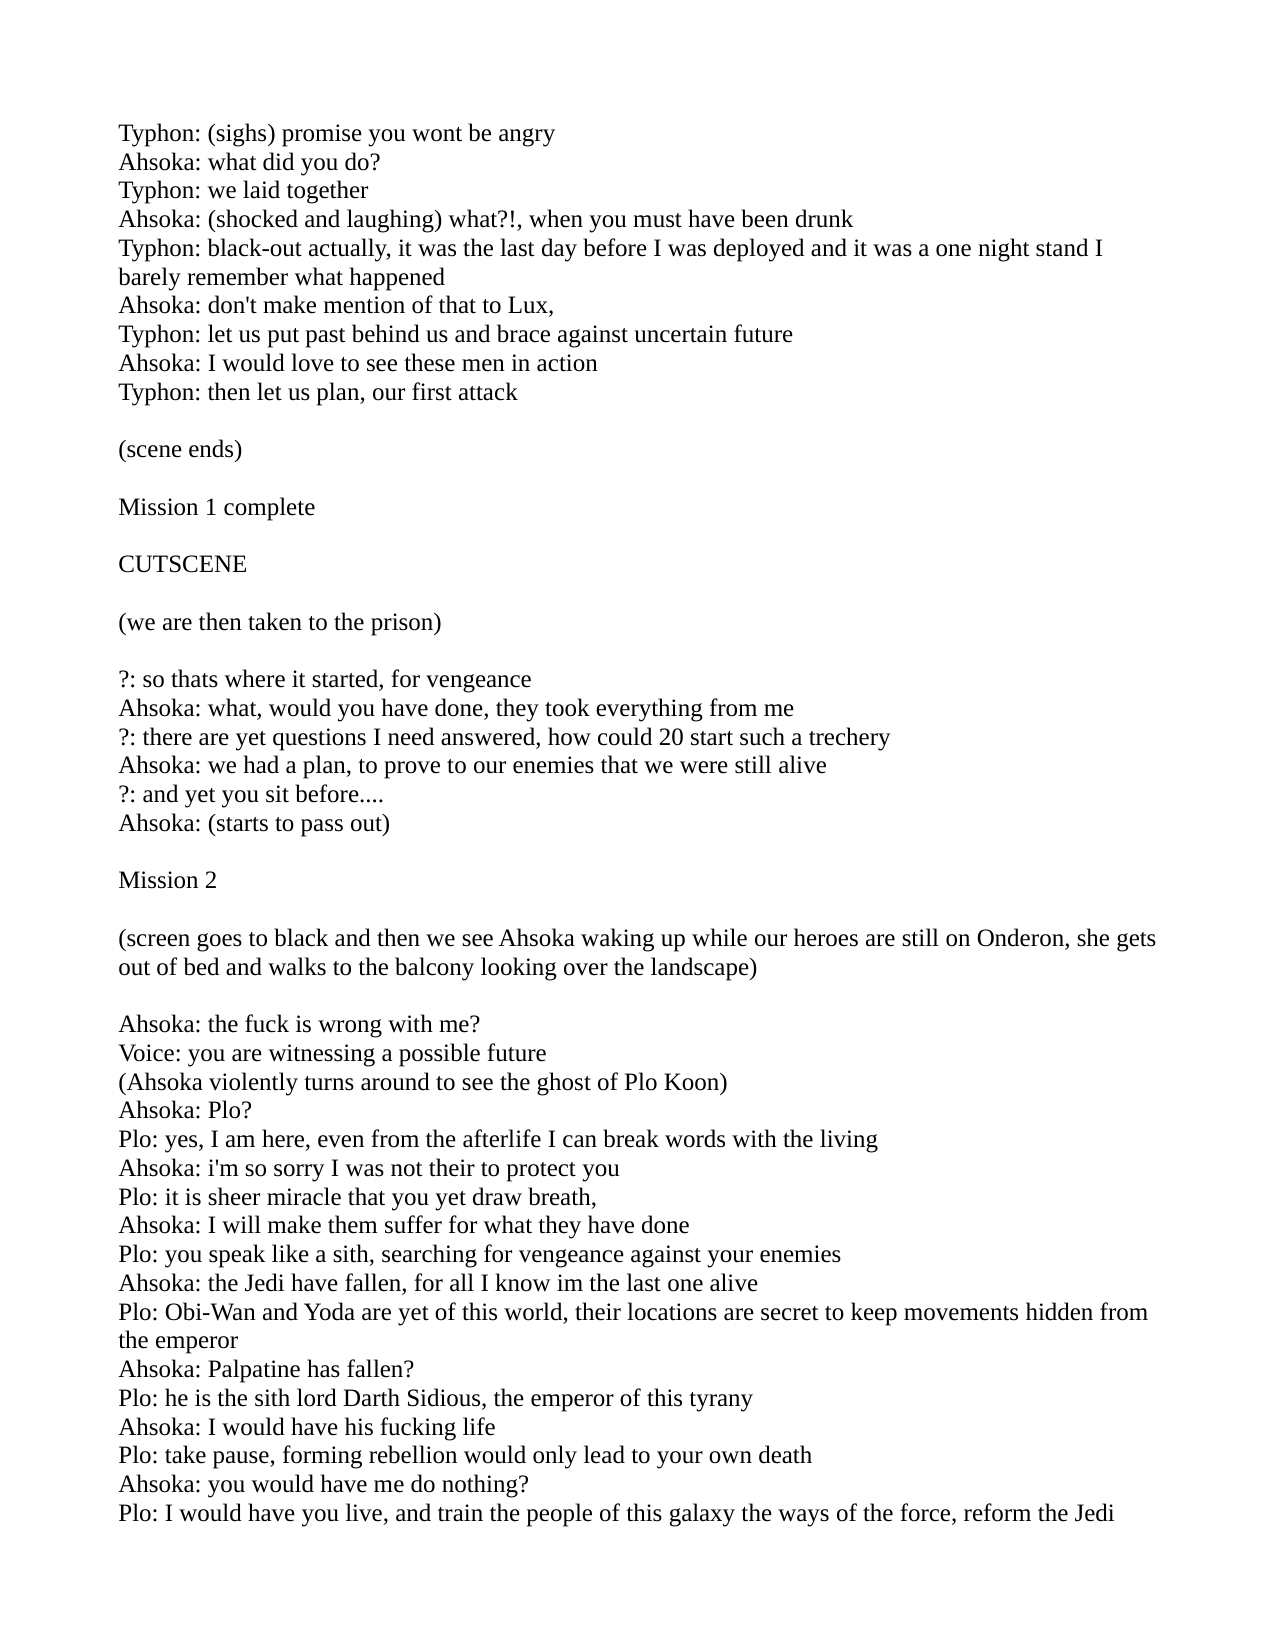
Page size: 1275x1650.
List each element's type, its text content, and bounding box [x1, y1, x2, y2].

text Mission 2 [118, 866, 1157, 894]
text Ahsoka: i'm so sorry I was not their to protect you [118, 1153, 1157, 1182]
text Plo: yes, I am here, even from the afterlife I can break words with the living [118, 1124, 1157, 1153]
text Ahsoka: I will make them suffer for what they have done [118, 1211, 1157, 1239]
text Typhon: black-out actually, it was the last day before I was deployed and it was a one night stand I barely remember what happened [118, 233, 1157, 291]
text Ahsoka: Palpatine has fallen? [118, 1354, 1157, 1383]
text Ahsoka: I would have his fucking life [118, 1412, 1157, 1441]
text Ahsoka: (shocked and laughing) what?!, when you must have been drunk [118, 204, 1157, 233]
text Ahsoka: Plo? [118, 1096, 1157, 1124]
text CUTSCENE [118, 549, 1157, 578]
text Voice: you are witnessing a possible future [118, 1038, 1157, 1067]
text ?: and yet you sit before.... [118, 779, 1157, 808]
text Ahsoka: the fuck is wrong with me? [118, 1009, 1157, 1038]
text (Ahsoka violently turns around to see the ghost of Plo Koon) [118, 1067, 1157, 1096]
text Plo: he is the sith lord Darth Sidious, the emperor of this tyrany [118, 1383, 1157, 1412]
text Ahsoka: don't make mention of that to Lux, [118, 291, 1157, 319]
text Ahsoka: I would love to see these men in action [118, 348, 1157, 377]
text Ahsoka: you would have me do nothing? [118, 1469, 1157, 1498]
text Typhon: (sighs) promise you wont be angry [118, 118, 1157, 147]
text Plo: take pause, forming rebellion would only lead to your own death [118, 1441, 1157, 1469]
text Typhon: let us put past behind us and brace against uncertain future [118, 319, 1157, 348]
text Typhon: then let us plan, our first attack [118, 377, 1157, 406]
text Ahsoka: the Jedi have fallen, for all I know im the last one alive [118, 1268, 1157, 1297]
text Plo: I would have you live, and train the people of this galaxy the ways of the force, reform the Jedi [118, 1498, 1157, 1527]
text Plo: you speak like a sith, searching for vengeance against your enemies [118, 1239, 1157, 1268]
text Plo: it is sheer miracle that you yet draw breath, [118, 1182, 1157, 1211]
text Ahsoka: what did you do? [118, 147, 1157, 176]
text ?: there are yet questions I need answered, how could 20 start such a trechery [118, 722, 1157, 751]
text Mission 1 complete [118, 492, 1157, 521]
text ?: so thats where it started, for vengeance [118, 664, 1157, 693]
text Ahsoka: we had a plan, to prove to our enemies that we were still alive [118, 751, 1157, 779]
text (scene ends) [118, 434, 1157, 463]
text Typhon: we laid together [118, 176, 1157, 204]
text (we are then taken to the prison) [118, 607, 1157, 636]
text Ahsoka: what, would you have done, they took everything from me [118, 693, 1157, 722]
text Plo: Obi-Wan and Yoda are yet of this world, their locations are secret to keep movements hidden from the emperor [118, 1297, 1157, 1354]
text (screen goes to black and then we see Ahsoka waking up while our heroes are still on Onderon, she gets out of bed and walks to the balcony looking over the landscape) [118, 923, 1157, 981]
text Ahsoka: (starts to pass out) [118, 808, 1157, 837]
